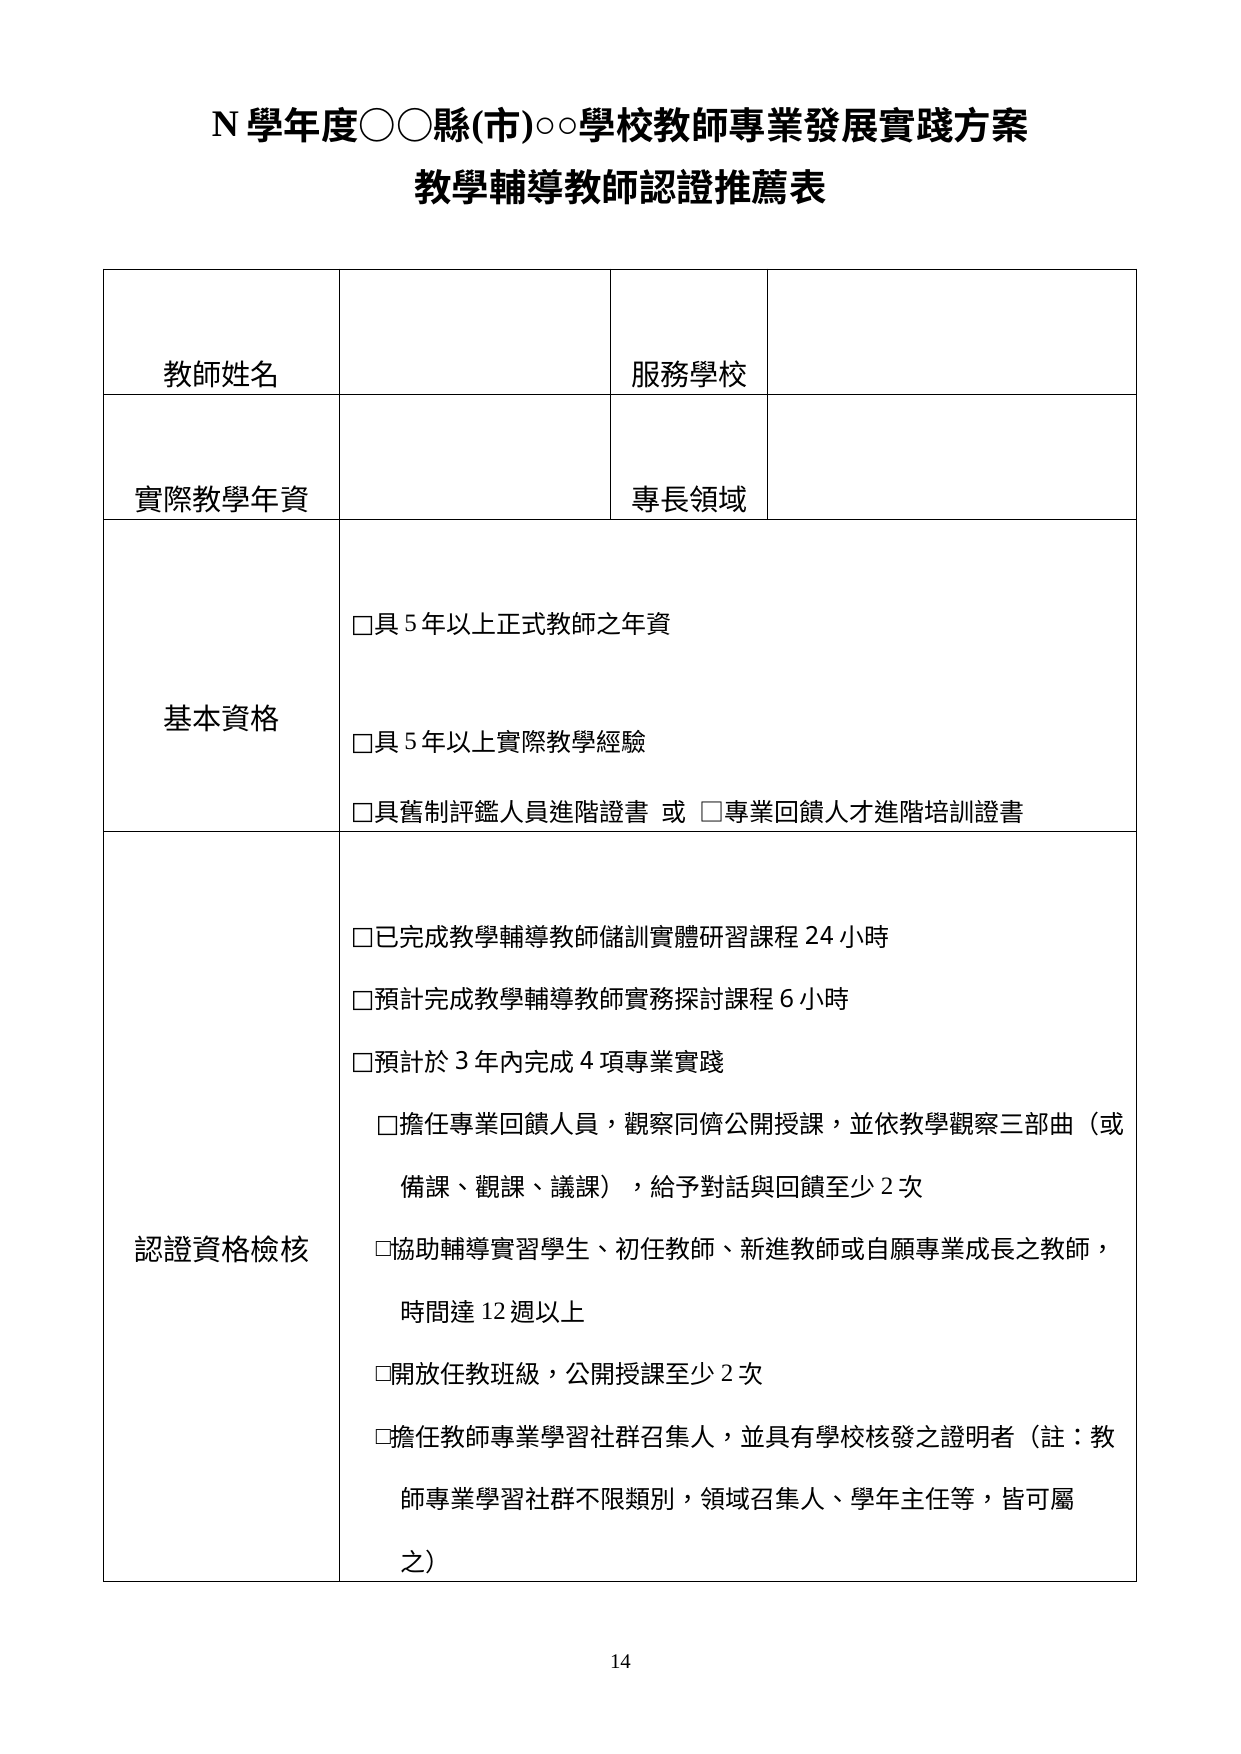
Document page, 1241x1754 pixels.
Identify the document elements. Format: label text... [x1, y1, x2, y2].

table_cell 實際教學年資 [104, 395, 339, 518]
table_header 服務學校 [611, 270, 767, 393]
table_header [340, 270, 610, 393]
table_cell [768, 395, 1136, 518]
text 教學輔導教師認證推薦表 [75, 143, 1165, 206]
table_cell 認證資格檢核 [104, 832, 339, 1581]
table_cell [340, 395, 610, 518]
table_header [768, 270, 1136, 393]
table_header 教師姓名 [104, 270, 339, 393]
table_cell □具5年以上正式教師之年資 □具5年以上實際教學經驗 □具舊制評鑑人員進階證書 或 □專業回饋人才進階培訓證書 [340, 520, 1136, 831]
table_cell 基本資格 [104, 520, 339, 831]
table_cell 專長領域 [611, 395, 767, 518]
text N學年度○○縣(市)○○學校教師專業發展實踐方案 [75, 81, 1165, 143]
table_cell □已完成教學輔導教師儲訓實體研習課程24小時 □預計完成教學輔導教師實務探討課程6小時 □預計於3年內完成4項專業實踐 □擔任專業回饋人員，觀察同儕公開授課，並依教學觀察三部曲（或備課、觀課、議課），給予對話與回饋至少2次 □協助輔導實習學生、初任教師、新進教師或自願專業成長之教師，時間達12週以上 □開放任教班級，公開授課至少2次 □擔任教師專業學習社群召集人，並具有學校核發之證明者（註：教師專業學習社群不限類別，領域召集人、學年主任等，皆可屬之） [340, 832, 1136, 1581]
